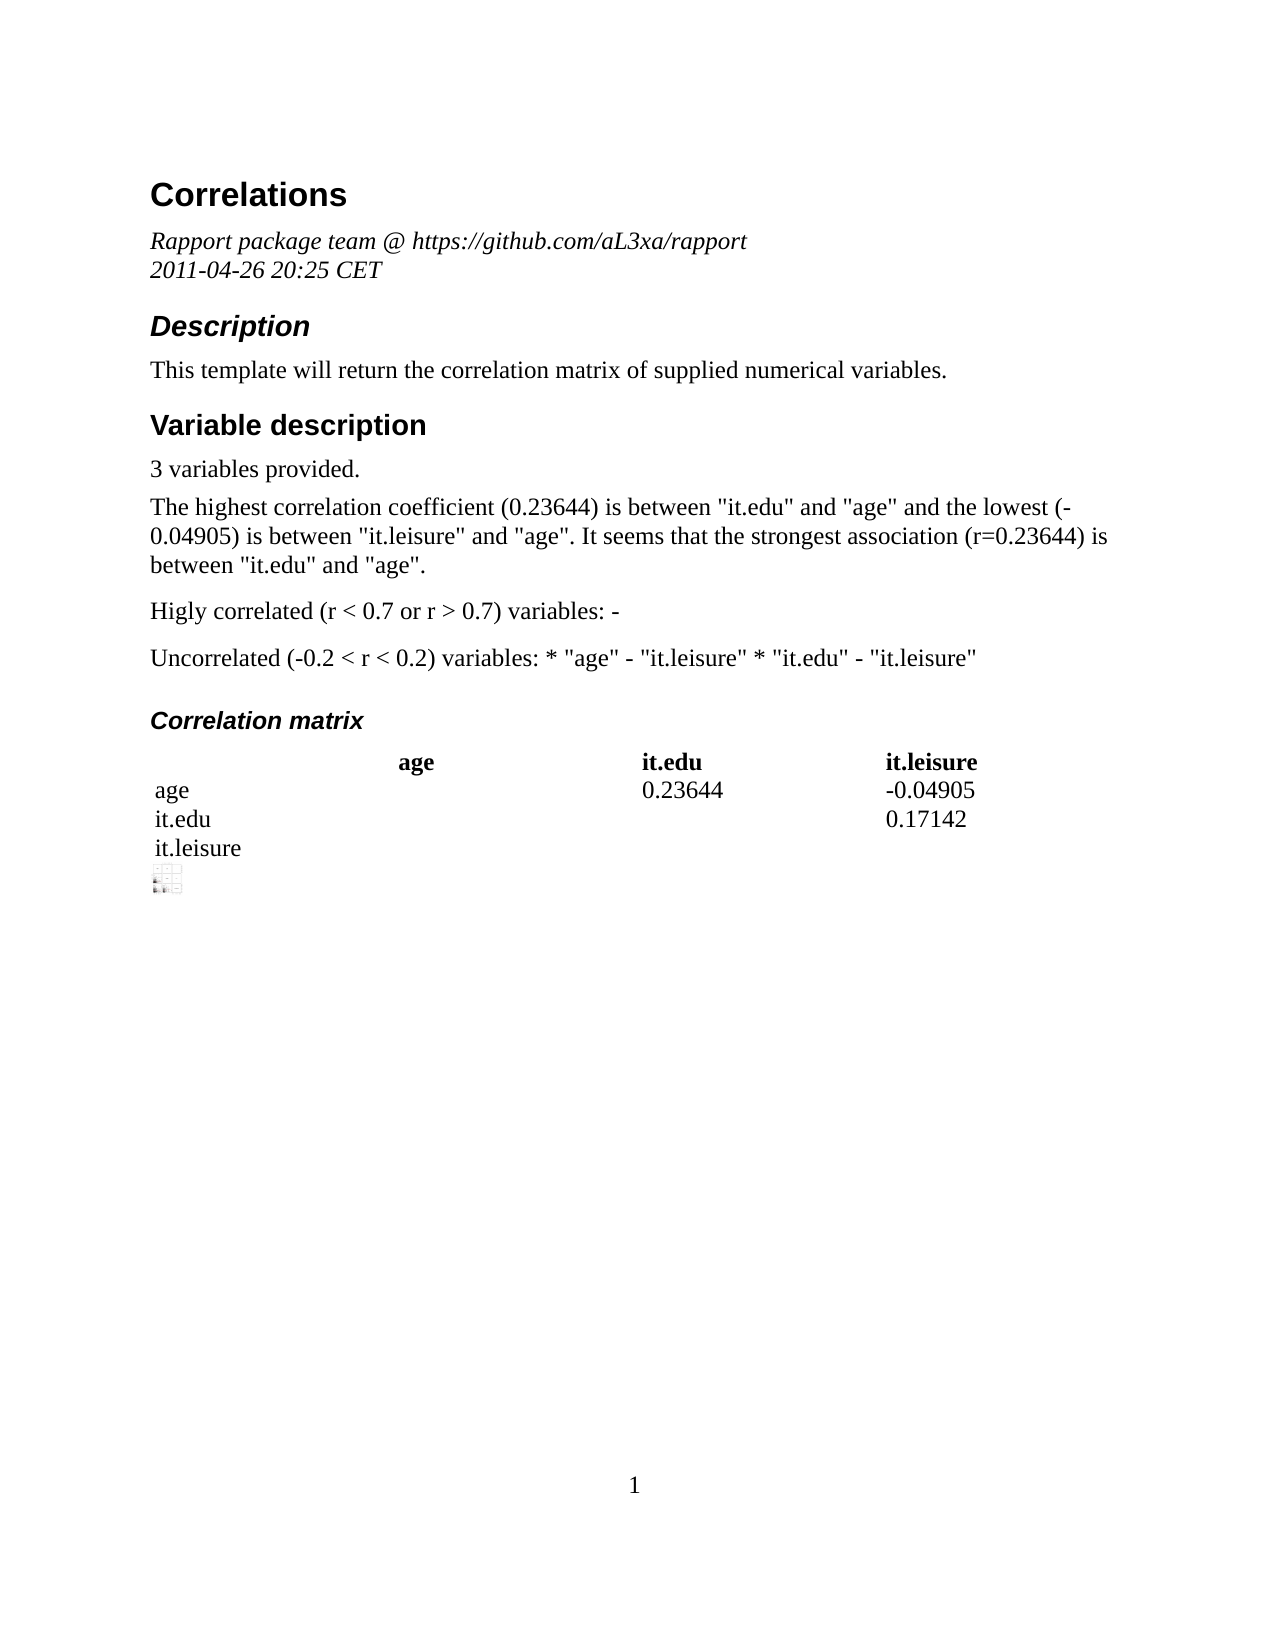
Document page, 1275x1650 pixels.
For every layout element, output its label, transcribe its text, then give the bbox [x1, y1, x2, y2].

table_cell age [150, 776, 394, 804]
table_cell [638, 833, 881, 862]
table_cell it.edu [150, 804, 394, 833]
table_cell [638, 804, 881, 833]
text Rapport package team @ https://github.com/aL3xa/rapport [150, 226, 1125, 255]
table_cell [881, 833, 1125, 862]
picture [150, 861, 184, 896]
text 2011-04-26 20:25 CET [150, 255, 1125, 284]
table_header age [394, 747, 637, 776]
text Uncorrelated (-0.2 < r < 0.2) variables: * "age" - "it.leisure" * "it.edu" - "it.leisure" [150, 643, 1125, 672]
table_cell [394, 833, 637, 862]
table_cell it.leisure [150, 833, 394, 862]
table_cell -0.04905 [881, 776, 1125, 804]
table_cell 0.17142 [881, 804, 1125, 833]
subtitle Description [150, 309, 1125, 342]
text Higly correlated (r < 0.7 or r > 0.7) variables: - [150, 596, 1125, 625]
text This template will return the correlation matrix of supplied numerical variables. [150, 355, 1125, 383]
subtitle Variable description [150, 408, 1125, 442]
table_cell [394, 776, 637, 804]
table_cell 0.23644 [638, 776, 881, 804]
subtitle Correlations [150, 175, 1125, 214]
table_cell [394, 804, 637, 833]
table_header it.edu [638, 747, 881, 776]
table_header it.leisure [881, 747, 1125, 776]
subtitle Correlation matrix [150, 706, 1125, 734]
text The highest correlation coefficient (0.23644) is between "it.edu" and "age" and the lowest (-0.04905) is between "it.leisure" and "age". It seems that the strongest association (r=0.23644) is between "it.edu" and "age". [150, 492, 1125, 578]
table_header [150, 747, 394, 776]
text 3 variables provided. [150, 454, 1125, 483]
